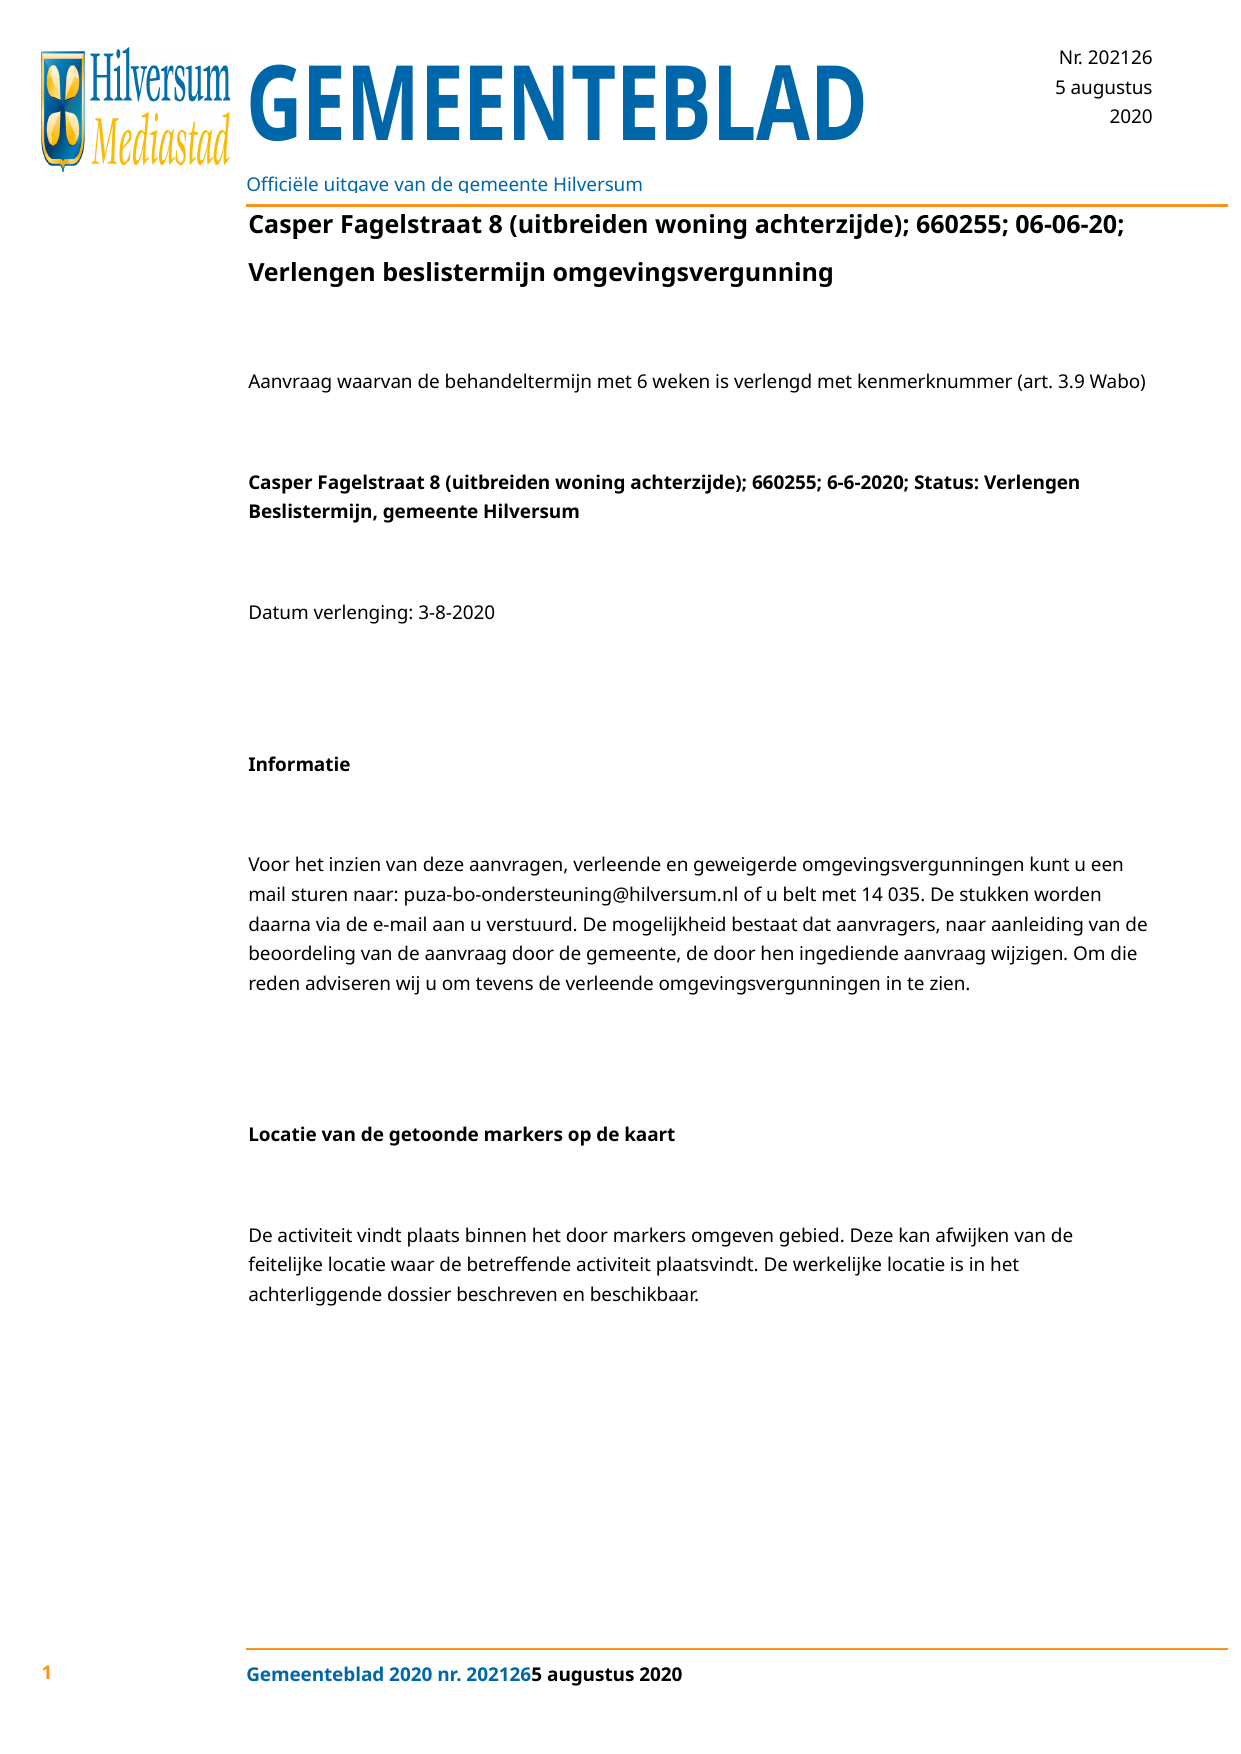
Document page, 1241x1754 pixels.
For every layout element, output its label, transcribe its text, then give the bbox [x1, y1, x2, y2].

text Voor het inzien van deze aanvragen, verleende en geweigerde omgevingsvergunningen kunt u een mail sturen naar: puza-bo-ondersteuning@hilversum.nl of u belt met 14 035. De stukken worden daarna via de e-mail aan u verstuurd. De mogelijkheid bestaat dat aanvragers, naar aanleiding van de beoordeling van de aanvraag door de gemeente, de door hen ingediende aanvraag wijzigen. Om die reden adviseren wij u om tevens de verleende omgevingsvergunningen in te zien. [248, 852, 1152, 996]
picture [41, 47, 231, 172]
text Informatie [248, 751, 1152, 777]
text Casper Fagelstraat 8 (uitbreiden woning achterzijde); 660255; 6-6-2020; Status: Verlengen Beslistermijn, gemeente Hilversum [248, 469, 1152, 524]
text Datum verlenging: 3-8-2020 [248, 599, 1152, 625]
text Casper Fagelstraat 8 (uitbreiden woning achterzijde); 660255; 06-06-20; Verlengen beslistermijn omgevingsvergunning [248, 207, 1152, 288]
text Aanvraag waarvan de behandeltermijn met 6 weken is verlengd met kenmerknummer (art. 3.9 Wabo) [248, 368, 1152, 394]
text Locatie van de getoonde markers op de kaart [248, 1121, 1152, 1147]
text De activiteit vindt plaats binnen het door markers omgeven gebied. Deze kan afwijken van de feitelijke locatie waar de betreffende activiteit plaatsvindt. De werkelijke locatie is in het achterliggende dossier beschreven en beschikbaar. [248, 1222, 1152, 1307]
